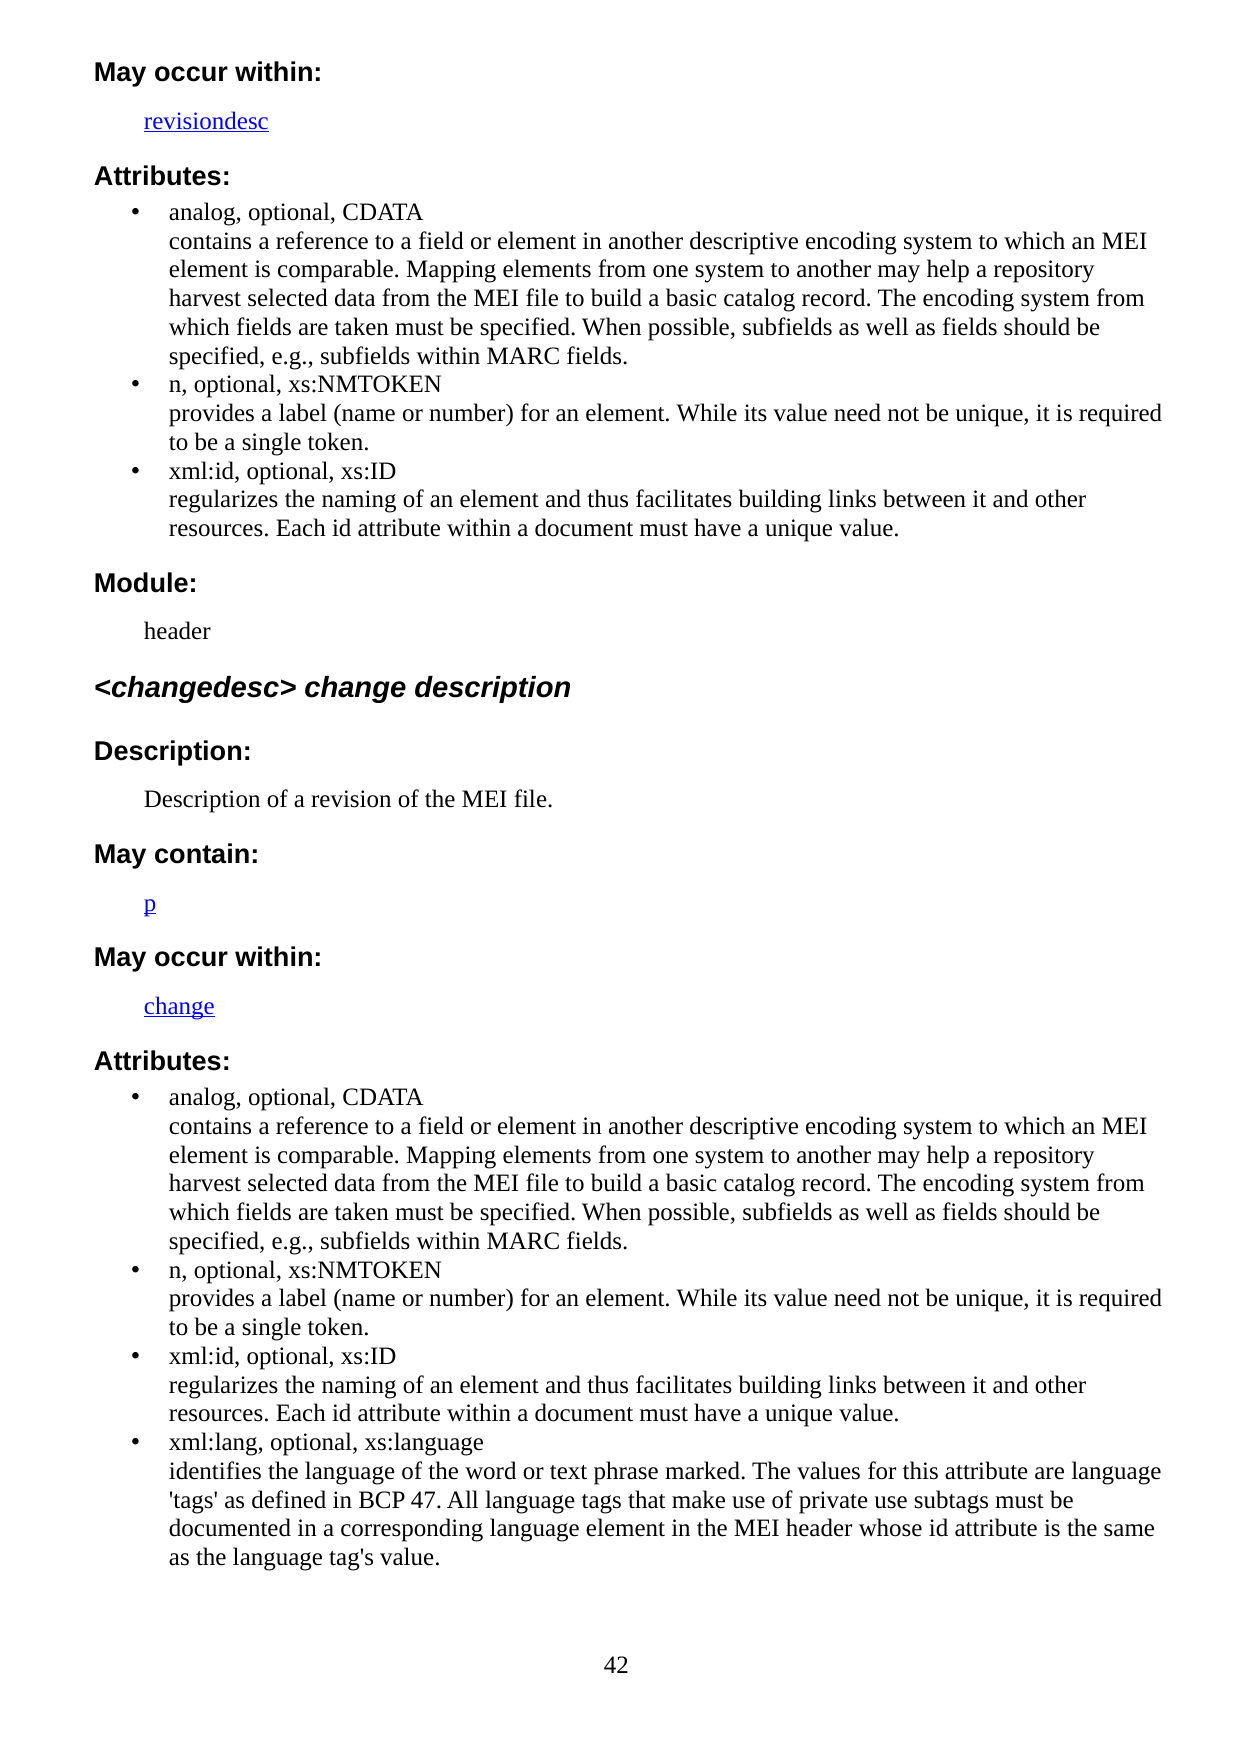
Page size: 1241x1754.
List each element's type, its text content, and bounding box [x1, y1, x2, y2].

subtitle Module: [94, 567, 1162, 598]
list n, optional, xs:NMTOKEN provides a label (name or number) for an element. While its value need not be unique, it is required to be a single token. [131, 1255, 1162, 1341]
subtitle Attributes: [94, 159, 1162, 191]
list xml:id, optional, xs:ID regularizes the naming of an element and thus facilitates building links between it and other resources. Each id attribute within a document must have a unique value. [131, 456, 1162, 542]
text header [94, 616, 1162, 645]
list xml:id, optional, xs:ID regularizes the naming of an element and thus facilitates building links between it and other resources. Each id attribute within a document must have a unique value. [131, 1341, 1162, 1427]
subtitle Description: [94, 735, 1162, 766]
text Description of a revision of the MEI file. [94, 784, 1162, 813]
subtitle May occur within: [94, 941, 1162, 973]
list n, optional, xs:NMTOKEN provides a label (name or number) for an element. While its value need not be unique, it is required to be a single token. [131, 369, 1162, 456]
text p [94, 888, 1162, 916]
text revisiondesc [94, 106, 1162, 134]
list xml:lang, optional, xs:language identifies the language of the word or text phrase marked. The values for this attribute are language 'tags' as defined in BCP 47. All language tags that make use of private use subtags must be documented in a corresponding language element in the MEI header whose id attribute is the same as the language tag's value. [131, 1427, 1162, 1571]
text change [94, 991, 1162, 1020]
list analog, optional, CDATA contains a reference to a field or element in another descriptive encoding system to which an MEI element is comparable. Mapping elements from one system to another may help a repository harvest selected data from the MEI file to build a basic catalog record. The encoding system from which fields are taken must be specified. When possible, subfields as well as fields should be specified, e.g., subfields within MARC fields. [131, 197, 1162, 369]
subtitle Attributes: [94, 1045, 1162, 1076]
subtitle <changedesc> change description [94, 670, 1162, 704]
subtitle May occur within: [94, 56, 1162, 87]
list analog, optional, CDATA contains a reference to a field or element in another descriptive encoding system to which an MEI element is comparable. Mapping elements from one system to another may help a repository harvest selected data from the MEI file to build a basic catalog record. The encoding system from which fields are taken must be specified. When possible, subfields as well as fields should be specified, e.g., subfields within MARC fields. [131, 1082, 1162, 1255]
subtitle May contain: [94, 838, 1162, 869]
